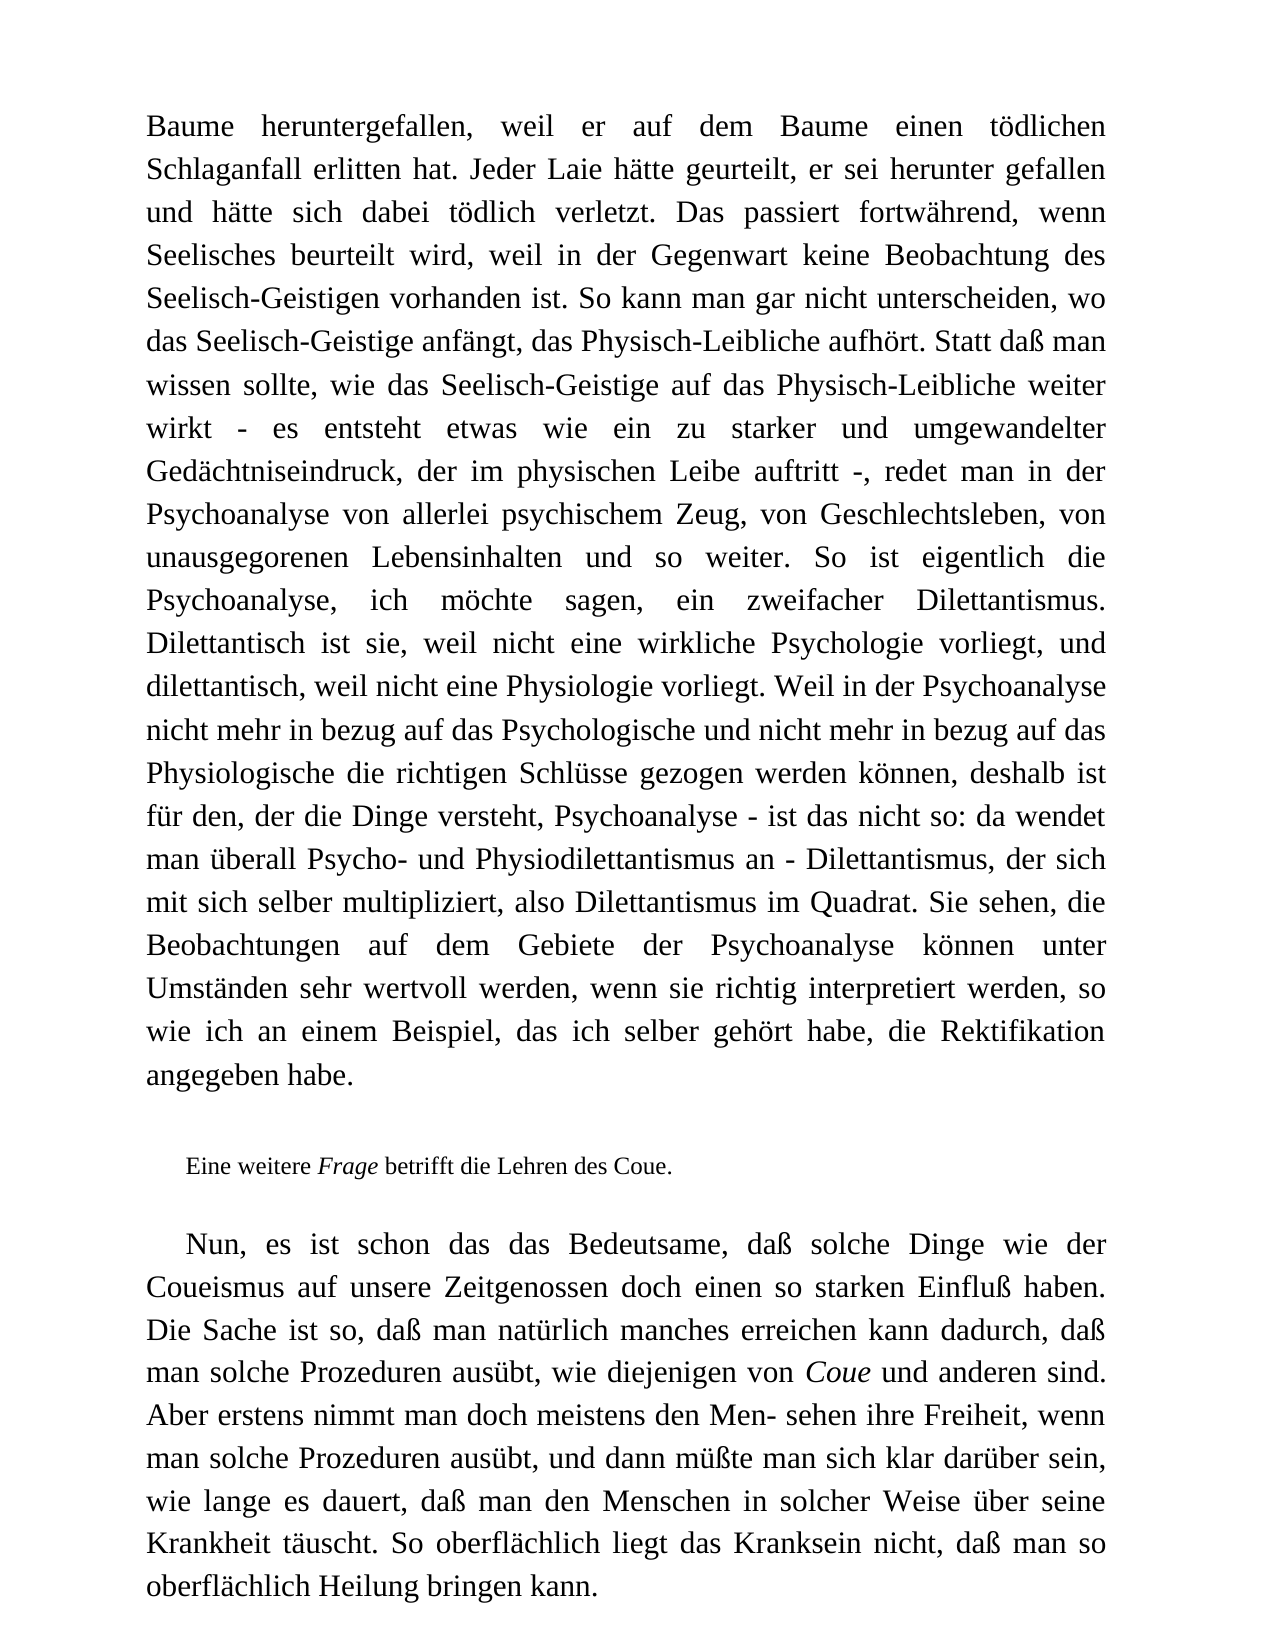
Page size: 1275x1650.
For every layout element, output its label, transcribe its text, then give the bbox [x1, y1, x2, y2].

text Eine weitere Frage betrifft die Lehren des Coue. [146, 1151, 1107, 1180]
text Nun, es ist schon das das Bedeutsame, daß solche Dinge wie der Coueismus auf unsere Zeitgenossen doch einen so starken Einfluß haben. Die Sache ist so, daß man natürlich manches erreichen kann dadurch, daß man solche Prozeduren ausübt, wie diejenigen von Coue und anderen sind. Aber erstens nimmt man doch meistens den Men- sehen ihre Freiheit, wenn man solche Prozeduren ausübt, und dann müßte man sich klar darüber sein, wie lange es dauert, daß man den Menschen in solcher Weise über seine Krankheit täuscht. So oberflächlich liegt das Kranksein nicht, daß man so oberflächlich Heilung bringen kann. [146, 1226, 1107, 1603]
text Baume heruntergefallen, weil er auf dem Baume einen tödlichen Schlaganfall erlitten hat. Jeder Laie hätte geurteilt, er sei herunter gefallen und hätte sich dabei tödlich verletzt. Das passiert fortwährend, wenn Seelisches beurteilt wird, weil in der Gegenwart keine Beobachtung des Seelisch-Geistigen vorhanden ist. So kann man gar nicht unterscheiden, wo das Seelisch-Geistige anfängt, das Physisch-Leibliche aufhört. Statt daß man wissen sollte, wie das Seelisch-Geistige auf das Physisch-Leibliche weiter wirkt - es entsteht etwas wie ein zu starker und umgewandelter Gedächtniseindruck, der im physischen Leibe auftritt -, redet man in der Psychoanalyse von allerlei psychischem Zeug, von Geschlechtsleben, von unausgegorenen Lebensinhalten und so weiter. So ist eigentlich die Psychoanalyse, ich möchte sagen, ein zweifacher Dilettantismus. Dilettantisch ist sie, weil nicht eine wirkliche Psychologie vorliegt, und dilettantisch, weil nicht eine Physiologie vorliegt. Weil in der Psychoanalyse nicht mehr in bezug auf das Psychologische und nicht mehr in bezug auf das Physiologische die richtigen Schlüsse gezogen werden können, deshalb ist für den, der die Dinge versteht, Psychoanalyse - ist das nicht so: da wendet man überall Psycho- und Physiodilettantismus an - Dilettantismus, der sich mit sich selber multipliziert, also Dilettantismus im Quadrat. Sie sehen, die Beobachtungen auf dem Gebiete der Psychoanalyse können unter Umständen sehr wertvoll werden, wenn sie richtig interpretiert werden, so wie ich an einem Beispiel, das ich selber gehört habe, die Rektifikation angegeben habe. [146, 107, 1107, 1092]
